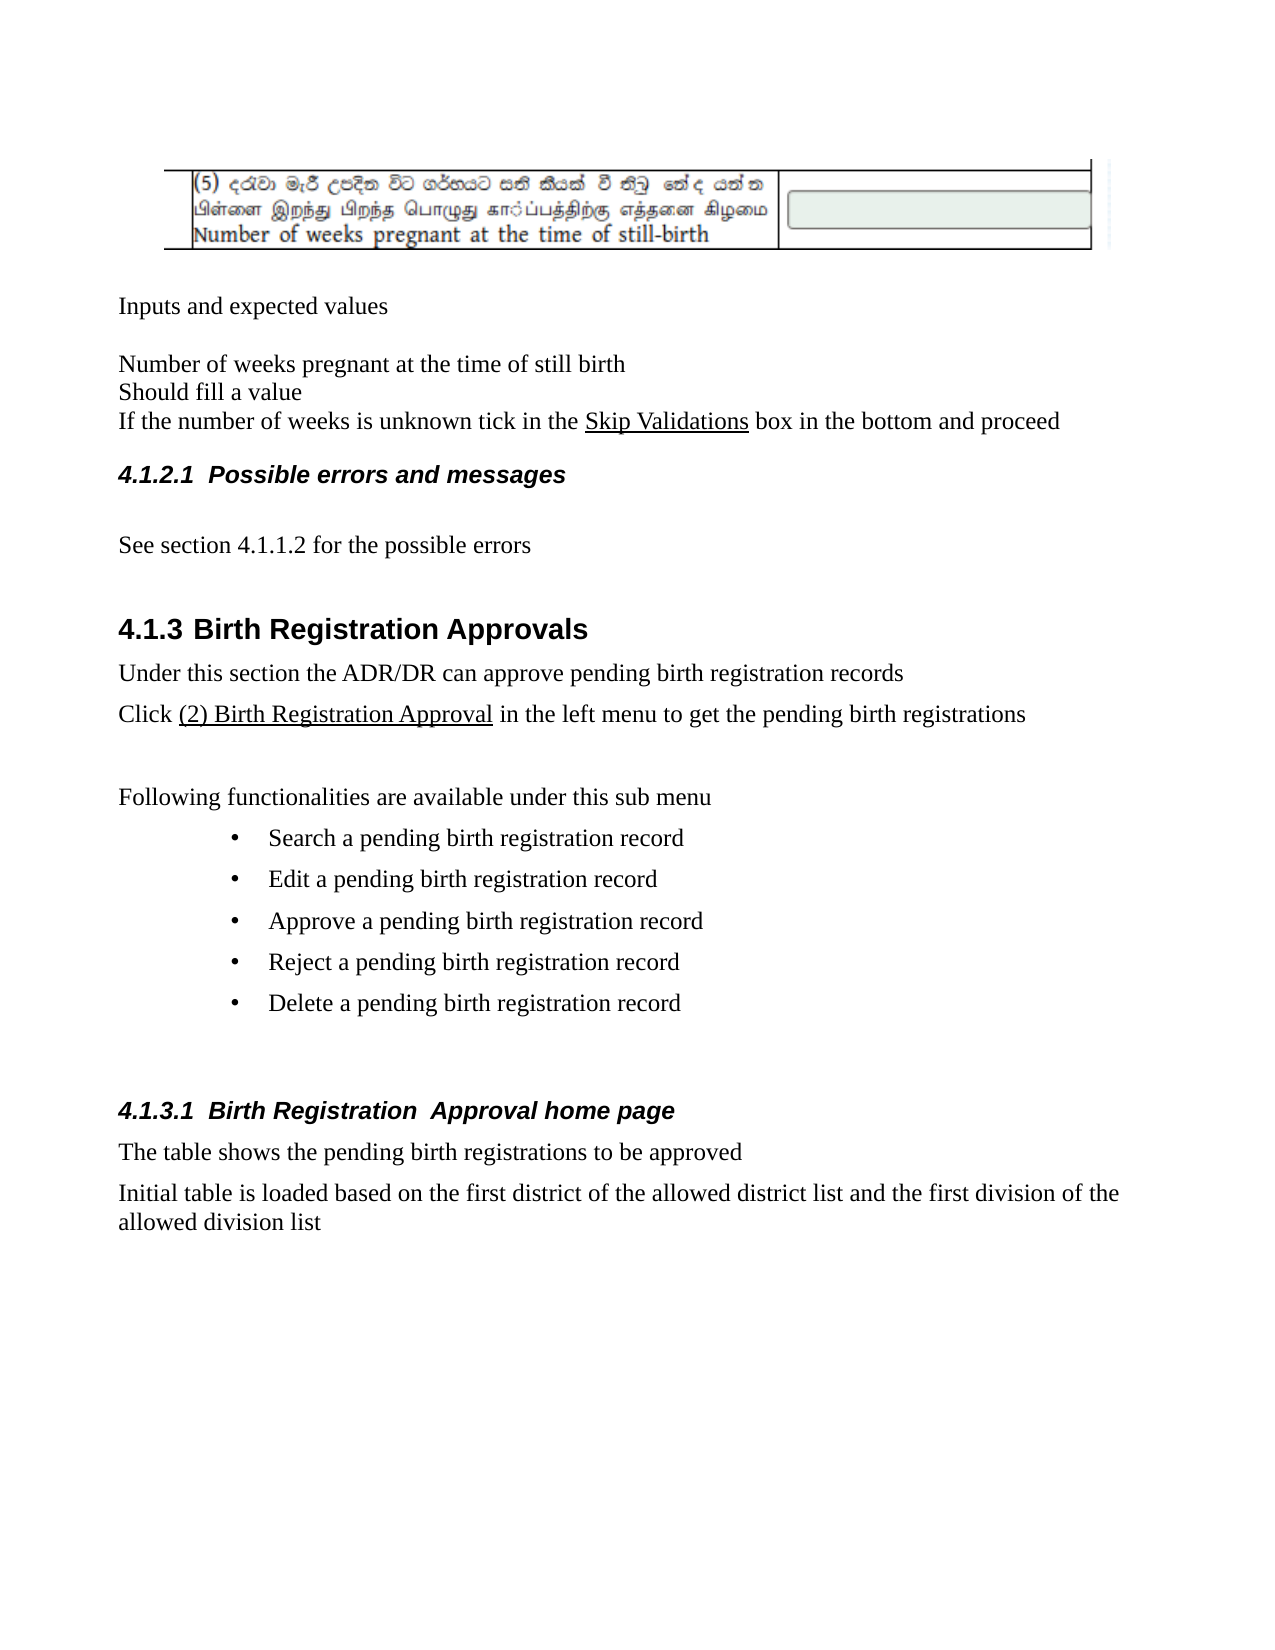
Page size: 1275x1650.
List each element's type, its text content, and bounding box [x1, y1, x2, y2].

list Search a pending birth registration record [231, 823, 1157, 852]
subtitle Birth Registration Approvals [118, 612, 1157, 646]
text See section 4.1.1.2 for the possible errors [118, 530, 1157, 558]
subtitle Birth Registration Approval home page [118, 1096, 1157, 1124]
text Under this section the ADR/DR can approve pending birth registration records [118, 658, 1157, 687]
list Approve a pending birth registration record [231, 906, 1157, 934]
picture [164, 159, 1111, 250]
text The table shows the pending birth registrations to be approved [118, 1137, 1157, 1166]
list Delete a pending birth registration record [231, 988, 1157, 1017]
text Number of weeks pregnant at the time of still birth [118, 349, 1157, 377]
list Reject a pending birth registration record [231, 947, 1157, 976]
text Following functionalities are available under this sub menu [118, 782, 1157, 811]
text Should fill a value [118, 377, 1157, 406]
list Edit a pending birth registration record [231, 864, 1157, 893]
text If the number of weeks is unknown tick in the Skip Validations box in the bottom and proceed [118, 406, 1157, 435]
text Inputs and expected values [118, 291, 1157, 320]
subtitle Possible errors and messages [118, 460, 1157, 488]
text Initial table is loaded based on the first district of the allowed district list and the first division of the allowed division list [118, 1178, 1157, 1236]
text Click (2) Birth Registration Approval in the left menu to get the pending birth registrations [118, 699, 1157, 728]
